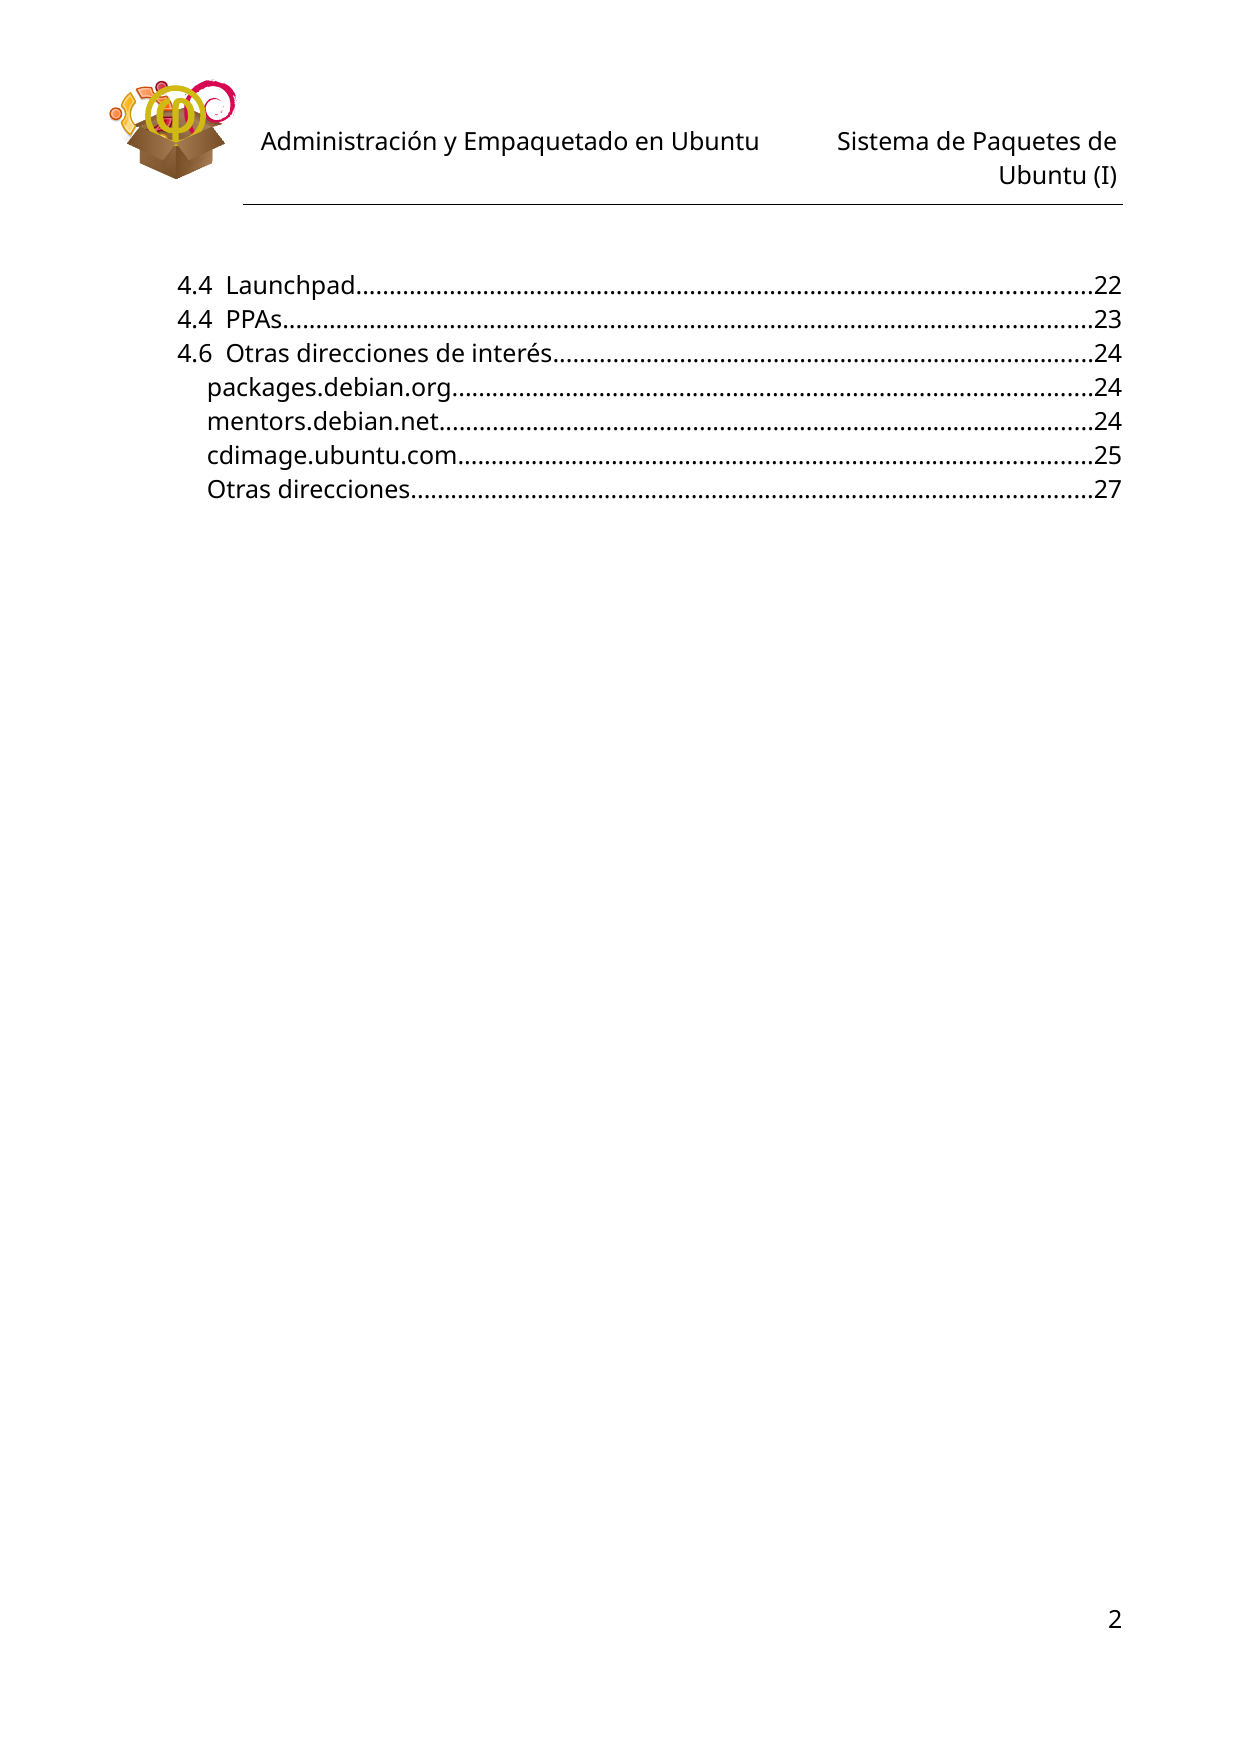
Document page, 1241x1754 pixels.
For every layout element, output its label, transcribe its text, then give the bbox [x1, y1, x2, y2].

text mentors.debian.net 24 [207, 403, 1122, 438]
text packages.debian.org 24 [207, 369, 1122, 403]
text 4.4 Launchpad 22 [177, 267, 1122, 301]
text Otras direcciones 27 [207, 472, 1122, 506]
text cdimage.ubuntu.com 25 [207, 438, 1122, 472]
text 4.6 Otras direcciones de interés 24 [177, 335, 1122, 369]
text 4.4 PPAs 23 [177, 301, 1122, 335]
